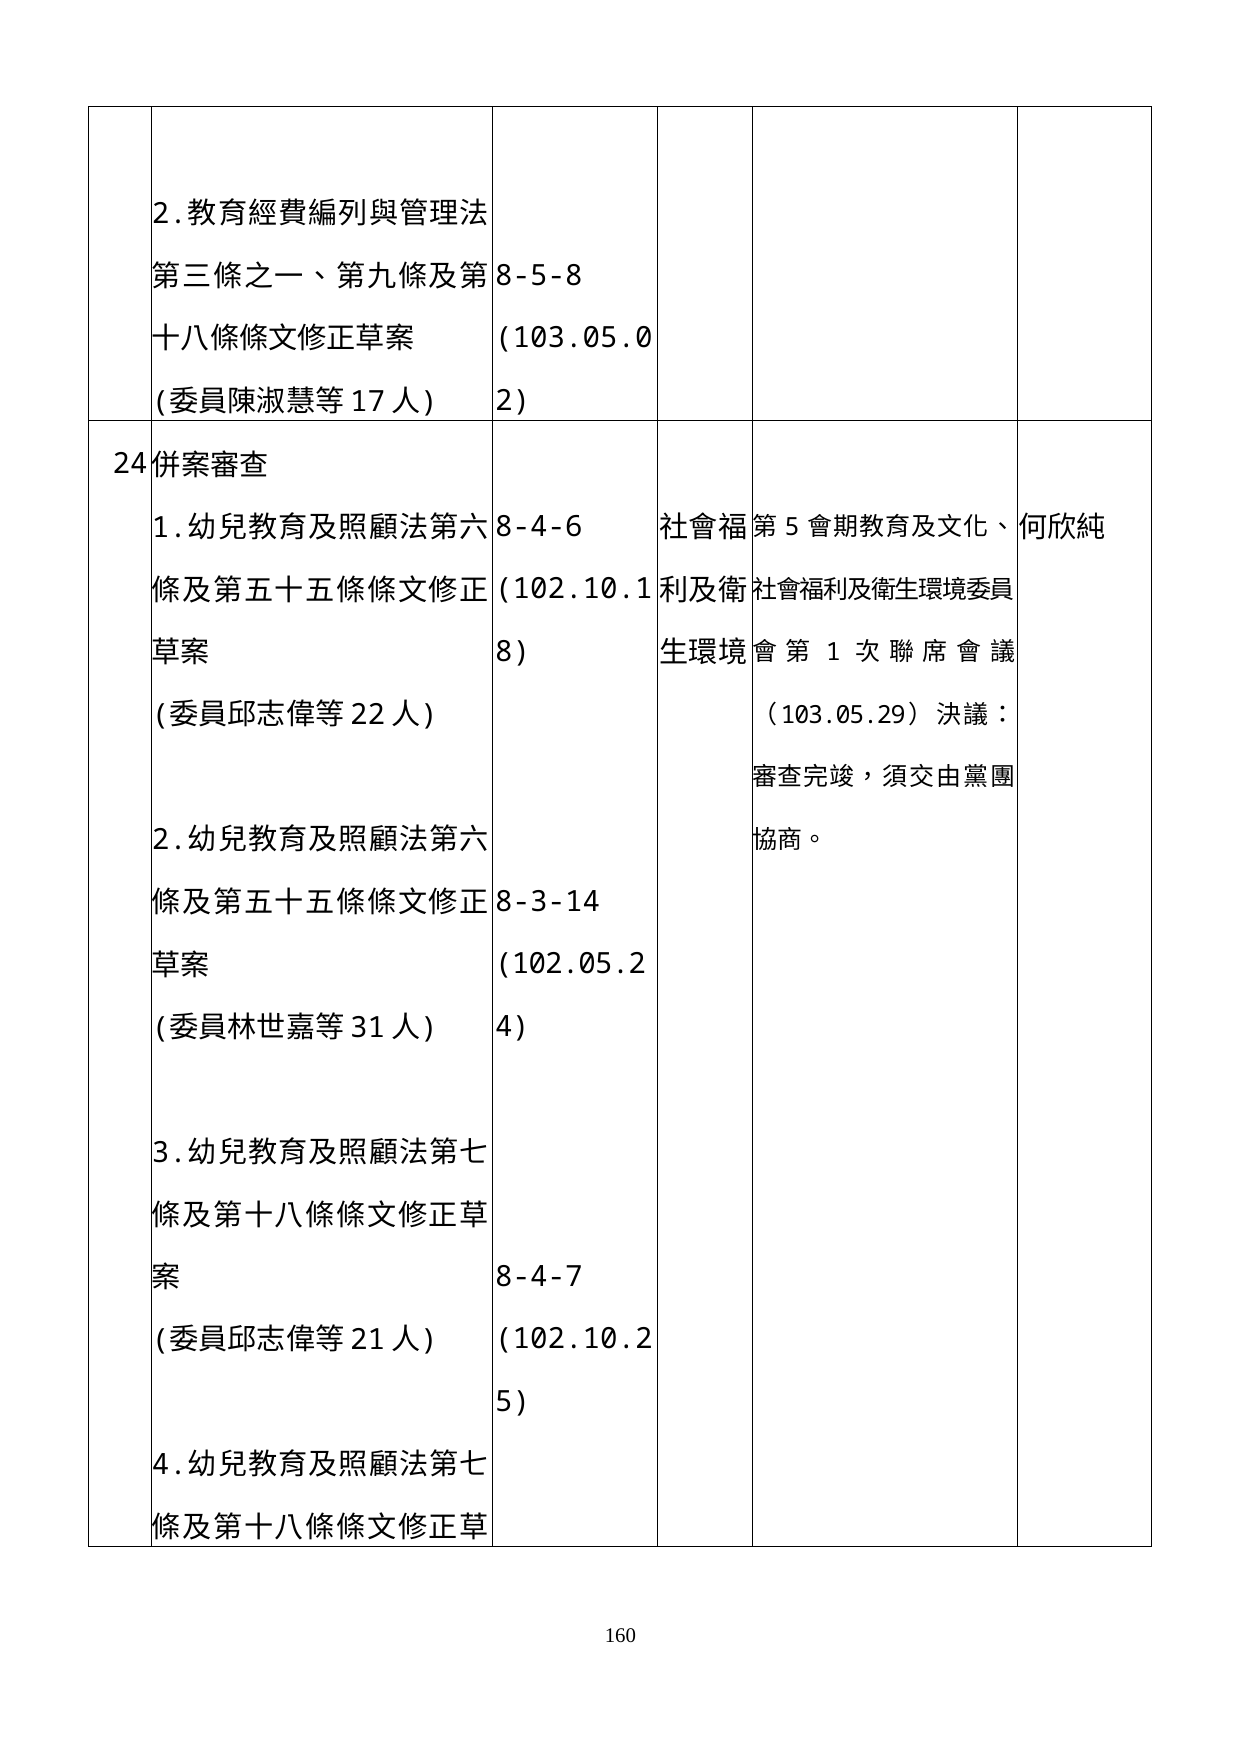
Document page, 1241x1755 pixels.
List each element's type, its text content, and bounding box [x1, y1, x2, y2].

table_cell 社會福利及衛生環境 [658, 421, 752, 1546]
table_cell 併案審查 1.幼兒教育及照顧法第六條及第五十五條條文修正草案 (委員邱志偉等22人) 2.幼兒教育及照顧法第六條及第五十五條條文修正草案 (委員林世嘉等31人) 3.幼兒教育及照顧法第七條及第十八條條文修正草案 (委員邱志偉等21人) 4.幼兒教育及照顧法第七條及第十八條條文修正草 [152, 421, 492, 1546]
table_cell 2.教育經費編列與管理法第三條之一、第九條及第十八條條文修正草案 (委員陳淑慧等17人) [152, 107, 492, 419]
table_cell [658, 107, 752, 419]
table_cell [753, 107, 1017, 419]
table_cell 8-5-8 (103.05.02) [493, 107, 657, 419]
table_cell 何欣純 [1018, 421, 1151, 1546]
table_cell 第5會期教育及文化、社會福利及衛生環境委員會第1次聯席會議（103.05.29）決議：審查完竣，須交由黨團協商。 [753, 421, 1017, 1546]
table_cell 8-4-6 (102.10.18) 8-3-14 (102.05.24) 8-4-7 (102.10.25) [493, 421, 657, 1546]
table_cell [89, 421, 151, 1546]
table_cell [1018, 107, 1151, 419]
table_cell [89, 107, 151, 419]
